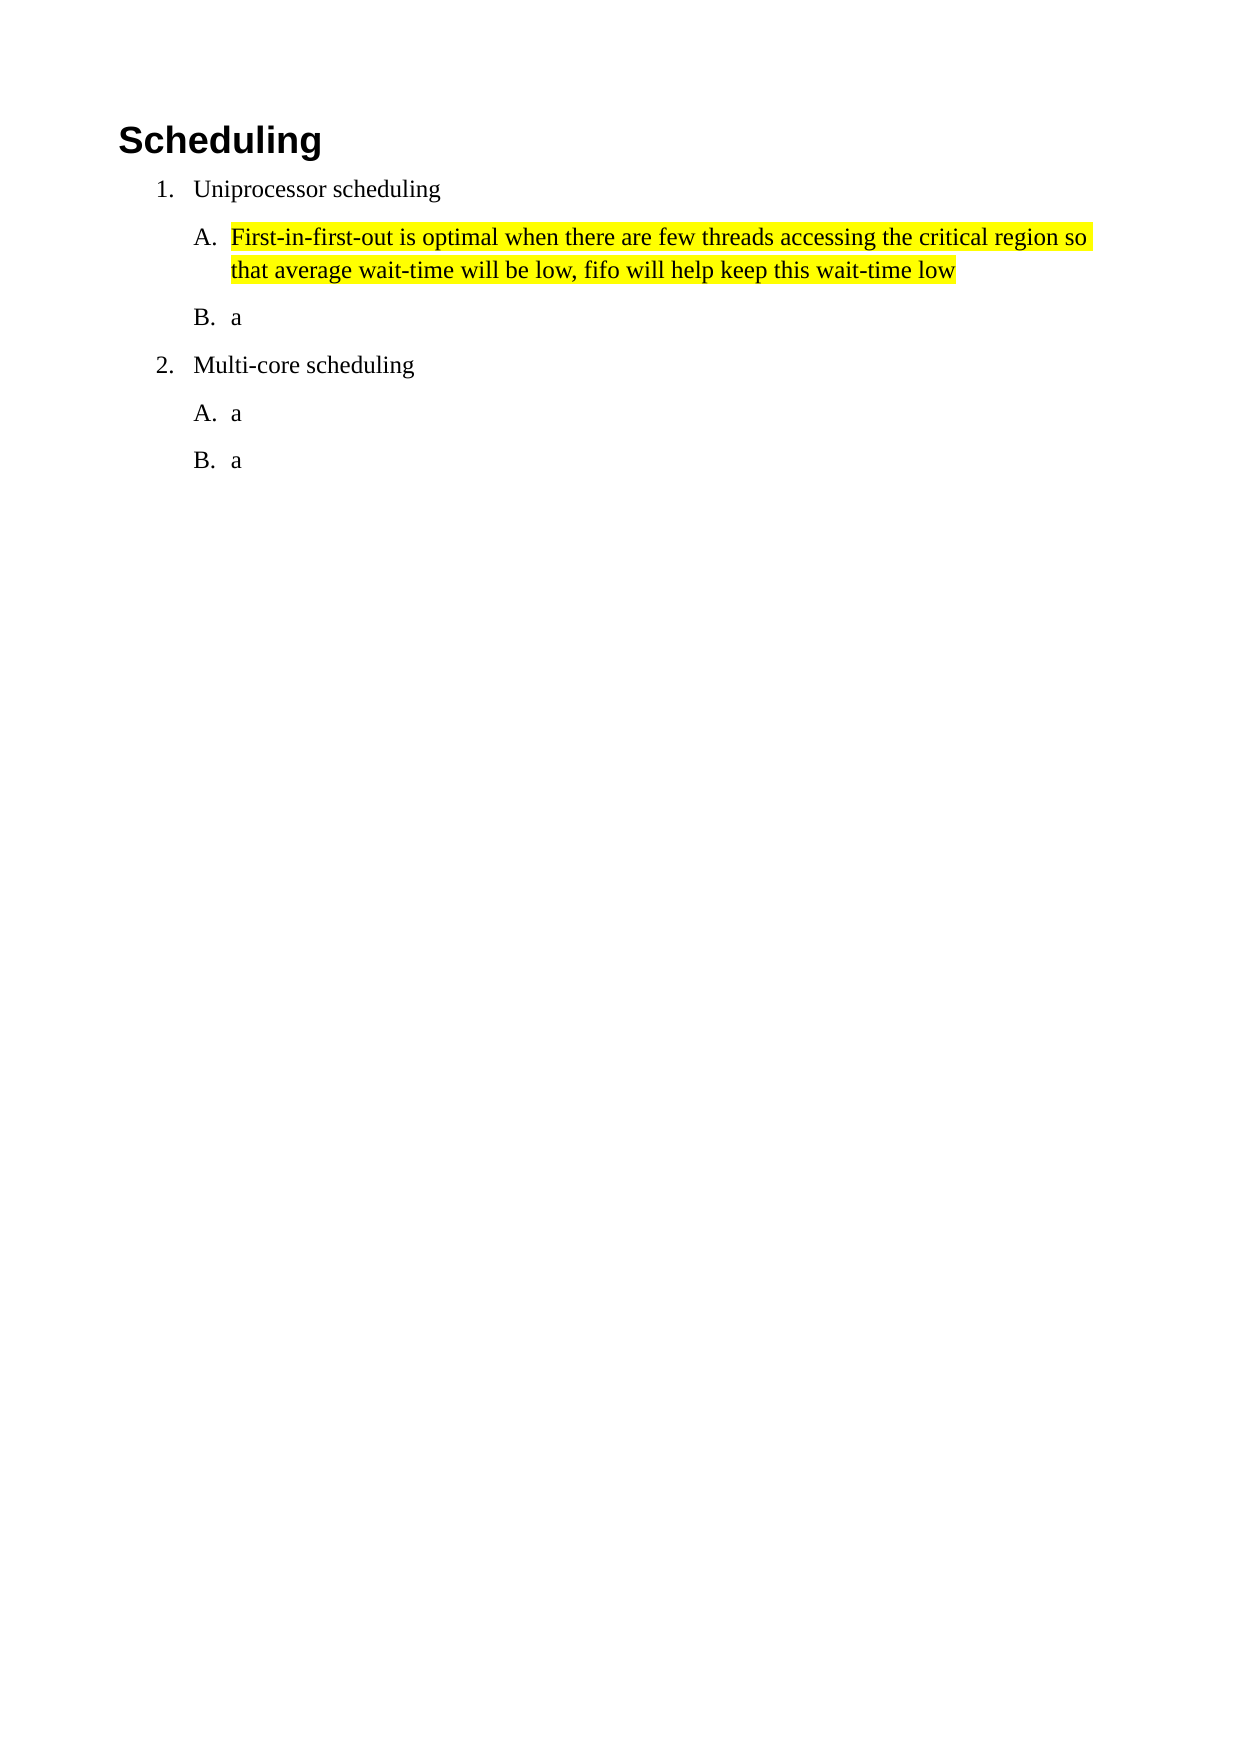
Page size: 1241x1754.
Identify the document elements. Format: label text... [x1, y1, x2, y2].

subtitle Scheduling [118, 118, 1122, 162]
list Uniprocessor scheduling [156, 174, 1122, 203]
list First-in-first-out is optimal when there are few threads accessing the critical region so that average wait-time will be low, fifo will help keep this wait-time low [193, 222, 1122, 284]
list a [193, 445, 1122, 474]
list a [193, 302, 1122, 331]
list Multi-core scheduling [156, 350, 1122, 379]
list a [193, 398, 1122, 426]
